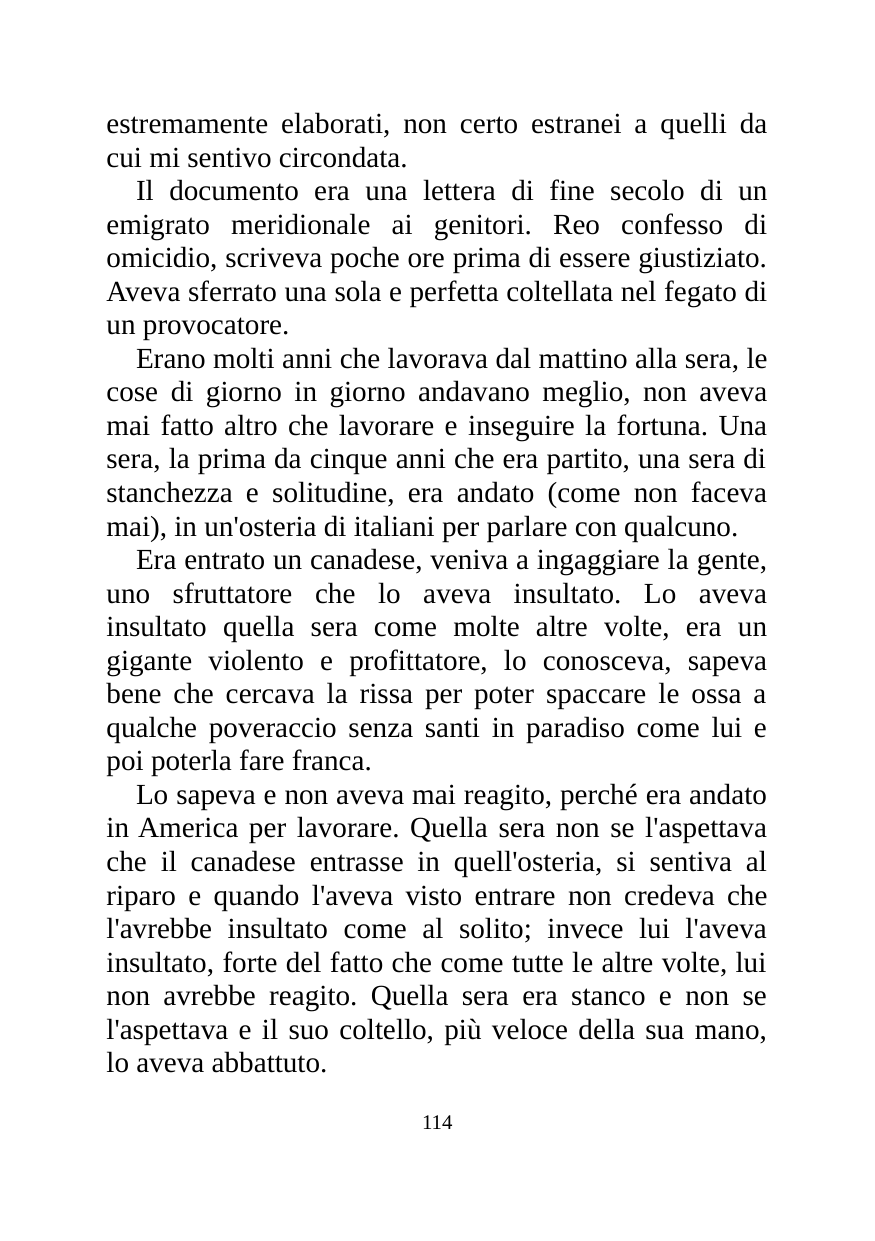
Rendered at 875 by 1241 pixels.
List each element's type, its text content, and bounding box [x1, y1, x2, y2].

text Lo sapeva e non aveva mai reagito, perché era andato in America per lavorare. Quella sera non se l'aspettava che il canadese entrasse in quell'osteria, si sentiva al riparo e quando l'aveva visto entrare non credeva che l'avrebbe insultato come al solito; invece lui l'aveva insultato, forte del fatto che come tutte le altre volte, lui non avrebbe reagito. Quella sera era stanco e non se l'aspettava e il suo coltello, più veloce della sua mano, lo aveva abbattuto. [106, 777, 768, 1079]
text Erano molti anni che lavorava dal mattino alla sera, le cose di giorno in giorno andavano meglio, non aveva mai fatto altro che lavorare e inseguire la fortuna. Una sera, la prima da cinque anni che era partito, una sera di stanchezza e solitudine, era andato (come non faceva mai), in un'osteria di italiani per parlare con qualcuno. [106, 341, 768, 542]
text Era entrato un canadese, veniva a ingaggiare la gente, uno sfruttatore che lo aveva insultato. Lo aveva insultato quella sera come molte altre volte, era un gigante violento e profittatore, lo conosceva, sapeva bene che cercava la rissa per poter spaccare le ossa a qualche poveraccio senza santi in paradiso come lui e poi poterla fare franca. [106, 542, 768, 777]
text Il documento era una lettera di fine secolo di un emigrato meridionale ai genitori. Reo confesso di omicidio, scriveva poche ore prima di essere giustiziato. Aveva sferrato una sola e perfetta coltellata nel fegato di un provocatore. [106, 173, 768, 341]
text estremamente elaborati, non certo estranei a quelli da cui mi sentivo circondata. [106, 106, 768, 173]
